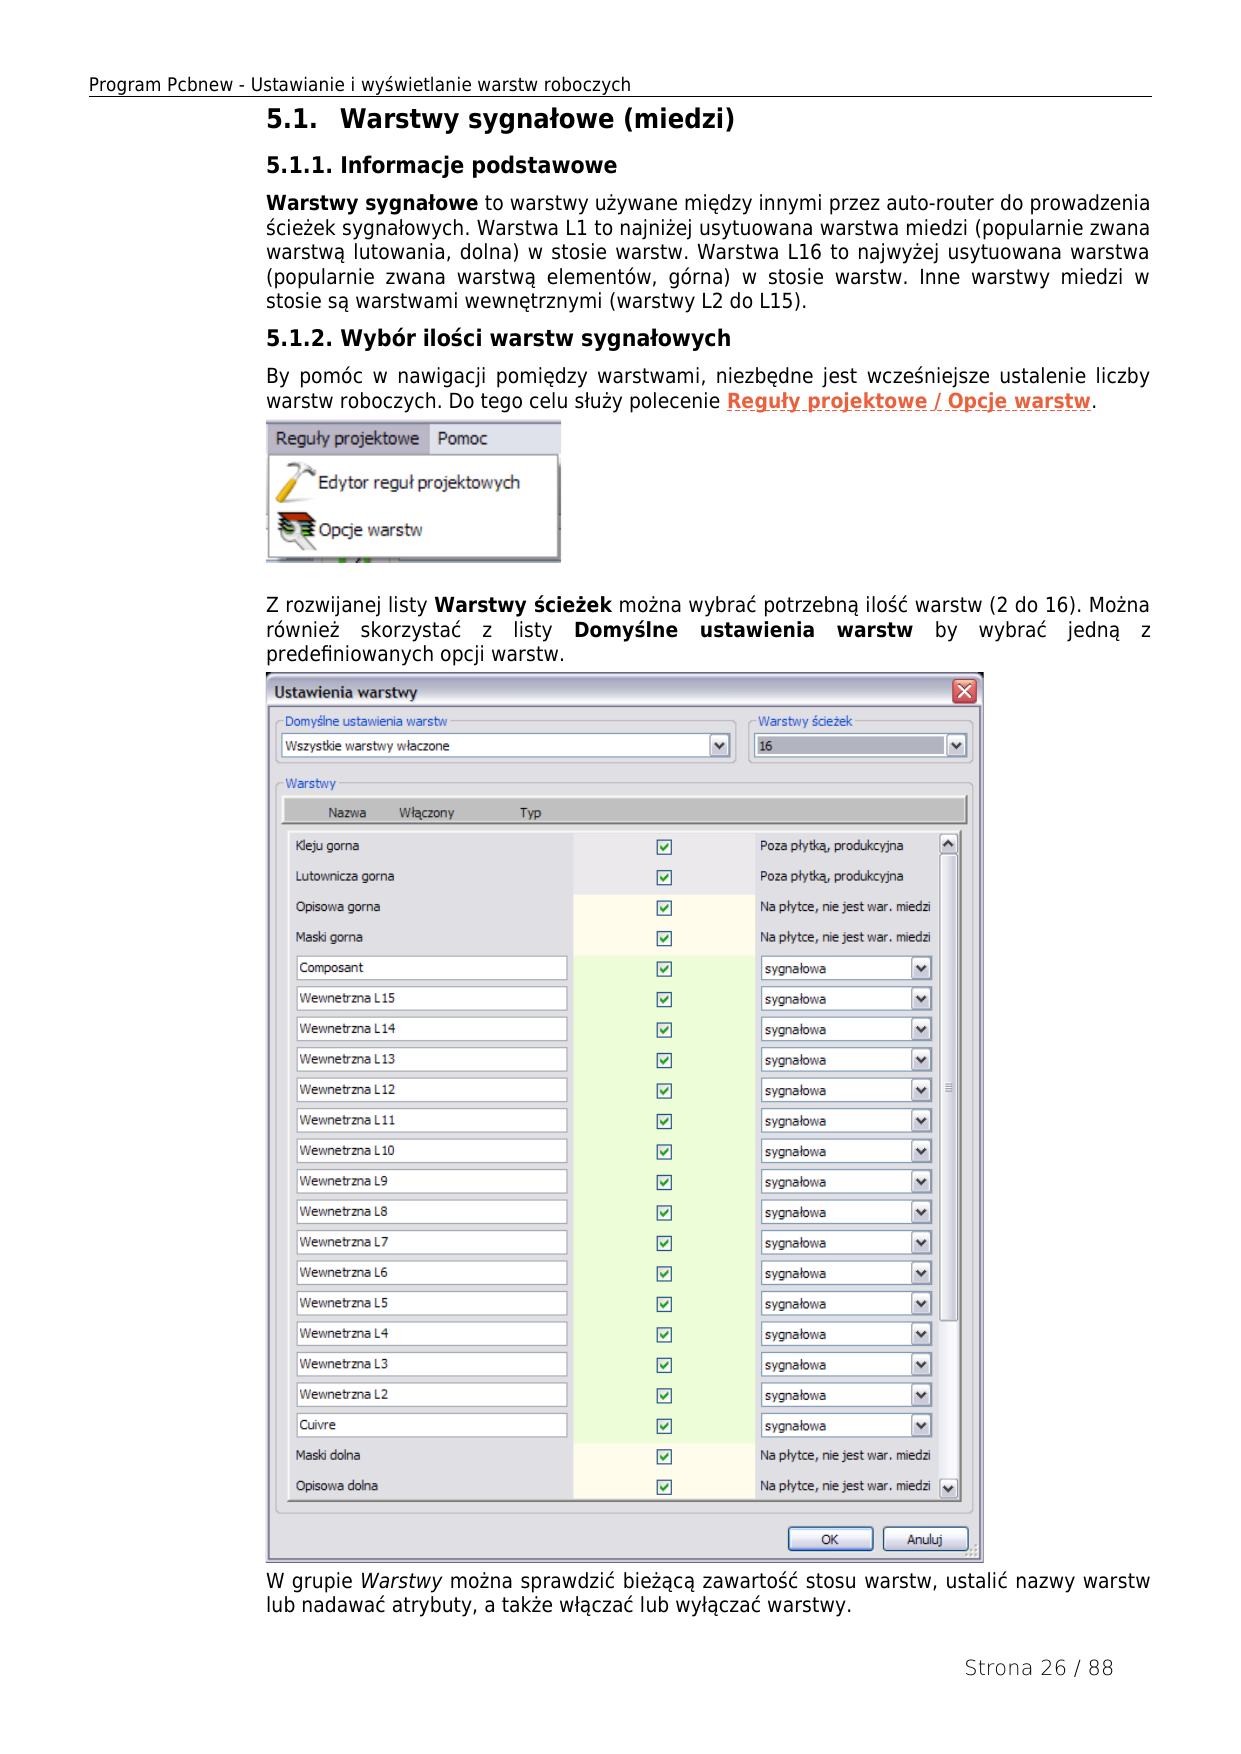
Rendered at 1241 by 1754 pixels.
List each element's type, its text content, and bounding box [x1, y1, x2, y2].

text W grupie Warstwy można sprawdzić bieżącą zawartość stosu warstw, ustalić nazwy warstw lub nadawać atrybuty, a także włączać lub wyłączać warstwy. [266, 1569, 1152, 1618]
subtitle Informacje podstawowe [266, 152, 1152, 179]
text By pomóc w nawigacji pomiędzy warstwami, niezbędne jest wcześniejsze ustalenie liczby warstw roboczych. Do tego celu służy polecenie Reguły projektowe / Opcje warstw. [266, 364, 1152, 413]
picture [265, 672, 984, 1563]
subtitle Warstwy sygnałowe (miedzi) [266, 103, 1152, 135]
subtitle Wybór ilości warstw sygnałowych [266, 325, 1152, 352]
picture [265, 419, 562, 563]
text Z rozwijanej listy Warstwy ścieżek można wybrać potrzebną ilość warstw (2 do 16). Można również skorzystać z listy Domyślne ustawienia warstw by wybrać jedną z predefiniowanych opcji warstw. [266, 593, 1152, 666]
text Warstwy sygnałowe to warstwy używane między innymi przez auto-router do prowadzenia ścieżek sygnałowych. Warstwa L1 to najniżej usytuowana warstwa miedzi (popularnie zwana warstwą lutowania, dolna) w stosie warstw. Warstwa L16 to najwyżej usytuowana warstwa (popularnie zwana warstwą elementów, górna) w stosie warstw. Inne warstwy miedzi w stosie są warstwami wewnętrznymi (warstwy L2 do L15). [266, 191, 1152, 314]
